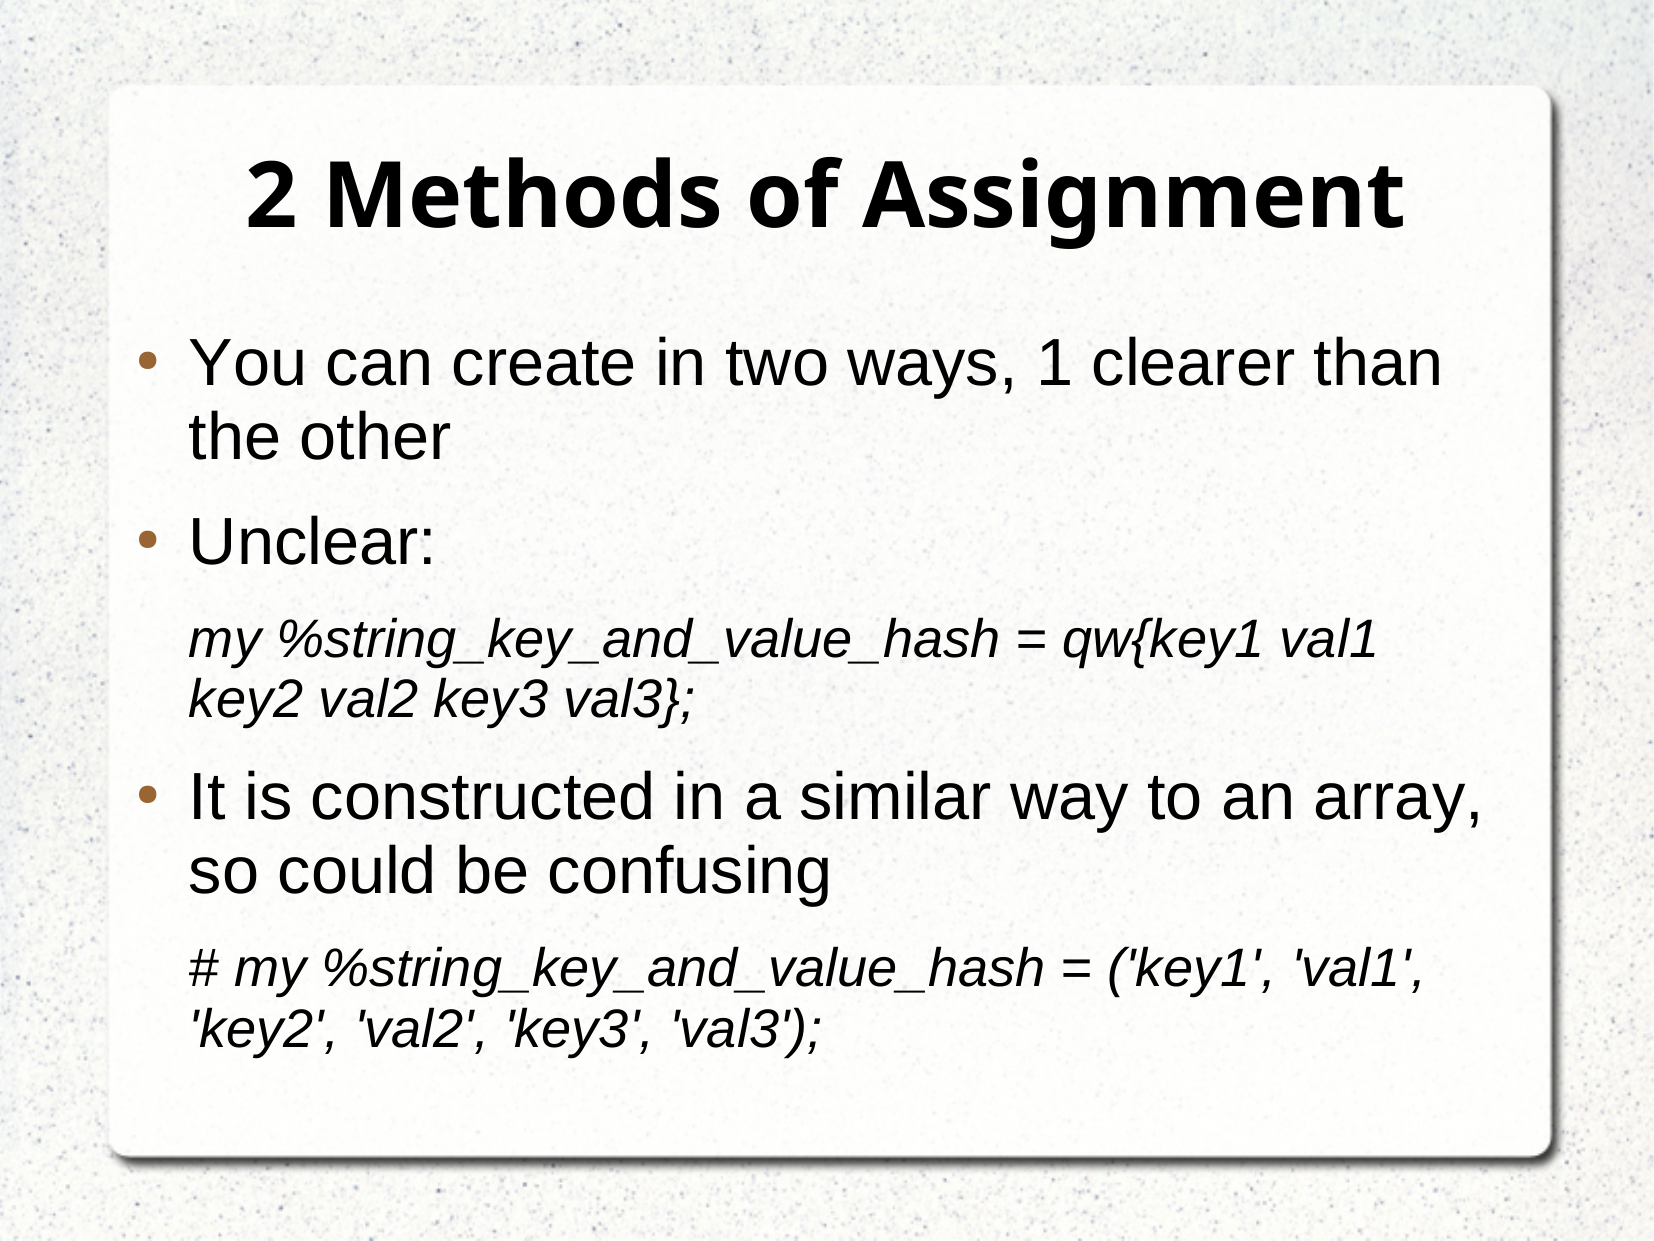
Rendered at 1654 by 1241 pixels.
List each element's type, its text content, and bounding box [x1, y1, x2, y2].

picture [0, 0, 1654, 1241]
list You can create in two ways, 1 clearer than the other Unclear: my %string_key_and_value_hash = qw{key1 val1 key2 val2 key3 val3}; It is constructed in a similar way to an array, so could be confusing # my %string_key_and_value_hash = ('key1', 'val1', 'key2', 'val2', 'key3', 'val3'); [118, 324, 1506, 1063]
title 2 Methods of Assignment [118, 88, 1536, 296]
